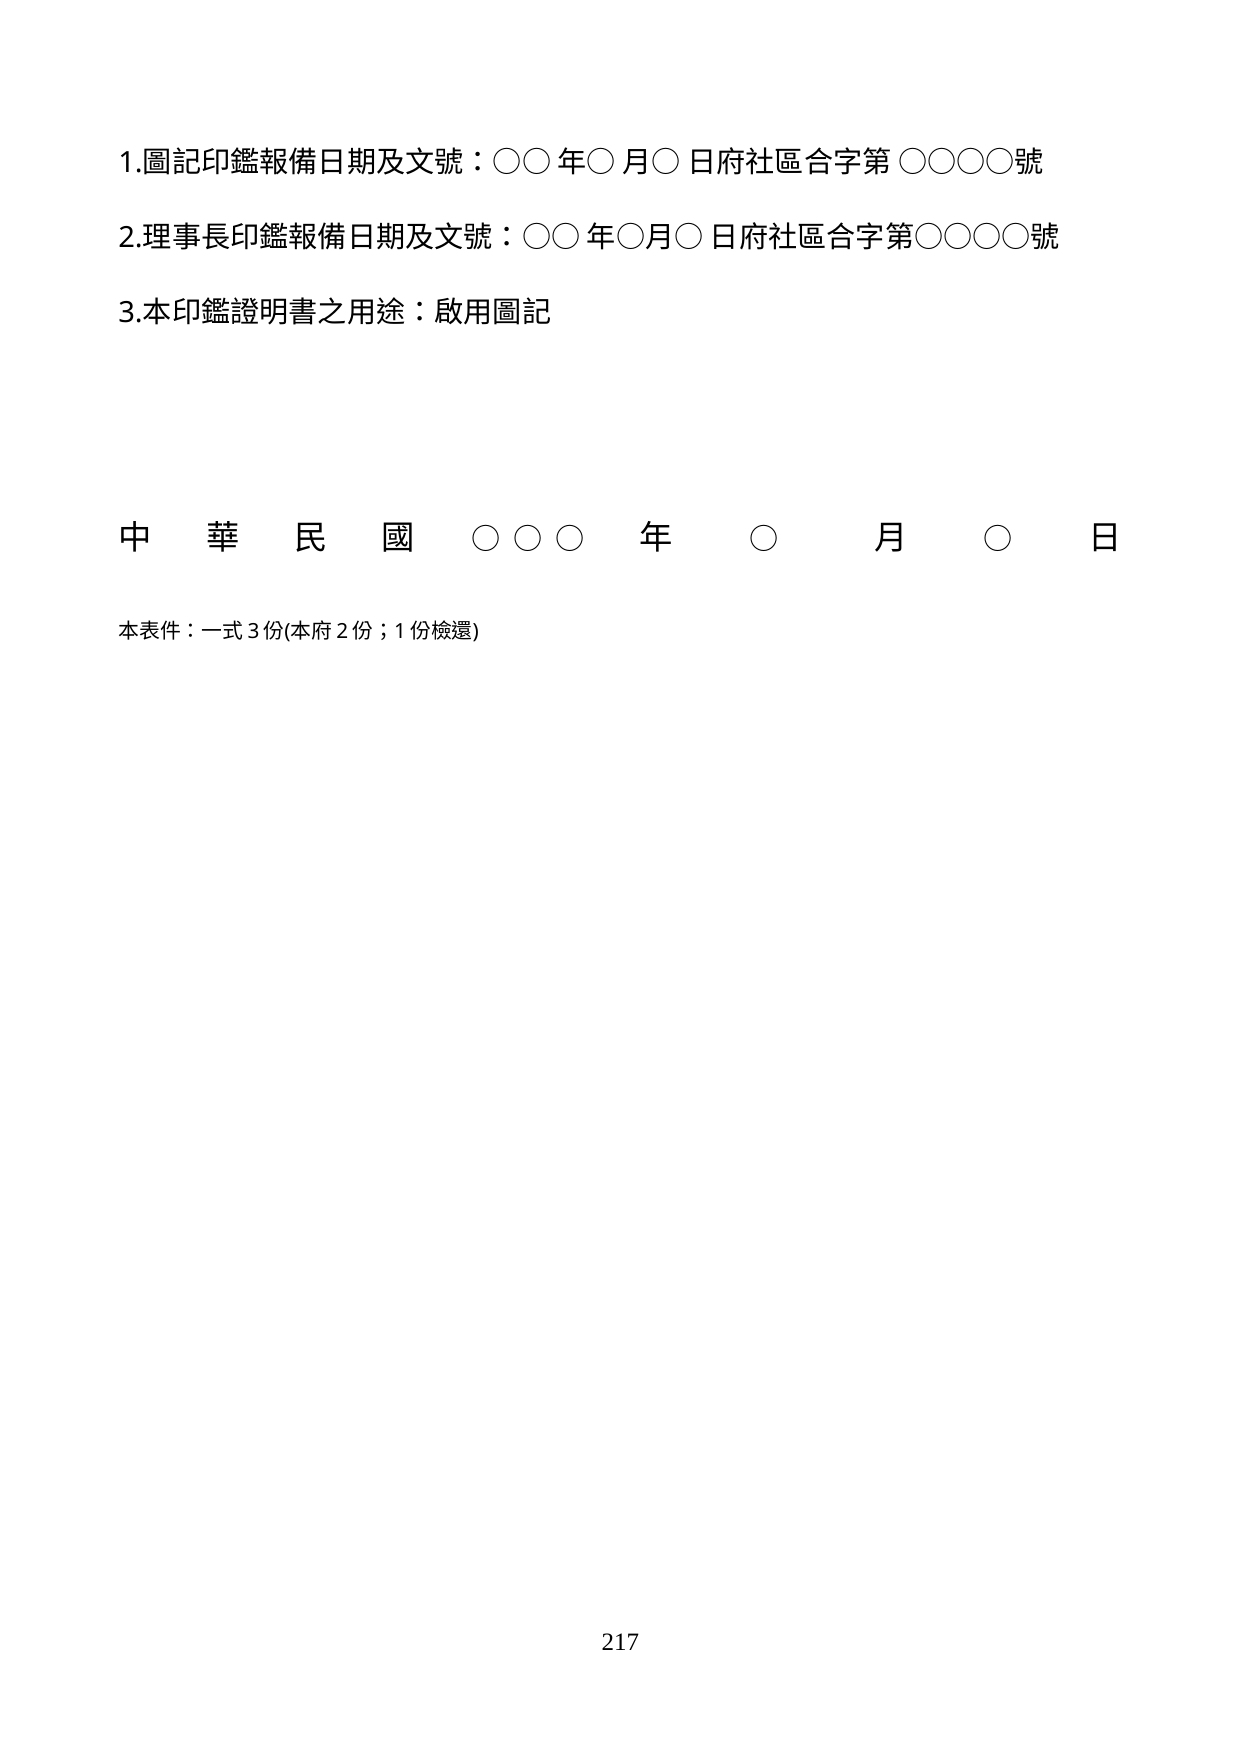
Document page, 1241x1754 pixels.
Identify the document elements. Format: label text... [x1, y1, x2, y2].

text 2.理事長印鑑報備日期及文號：○○ 年○月○ 日府社區合字第○○○○號 [118, 198, 1122, 273]
text 1.圖記印鑑報備日期及文號：○○ 年○ 月○ 日府社區合字第 ○○○○號 [118, 123, 1122, 198]
text 中 華 民 國 ○○○ 年 ○ 月 ○ 日 [118, 498, 1122, 573]
text 本表件：一式3份(本府2份；1份檢還) [118, 610, 1122, 648]
text 3.本印鑑證明書之用途：啟用圖記 [118, 273, 1122, 348]
